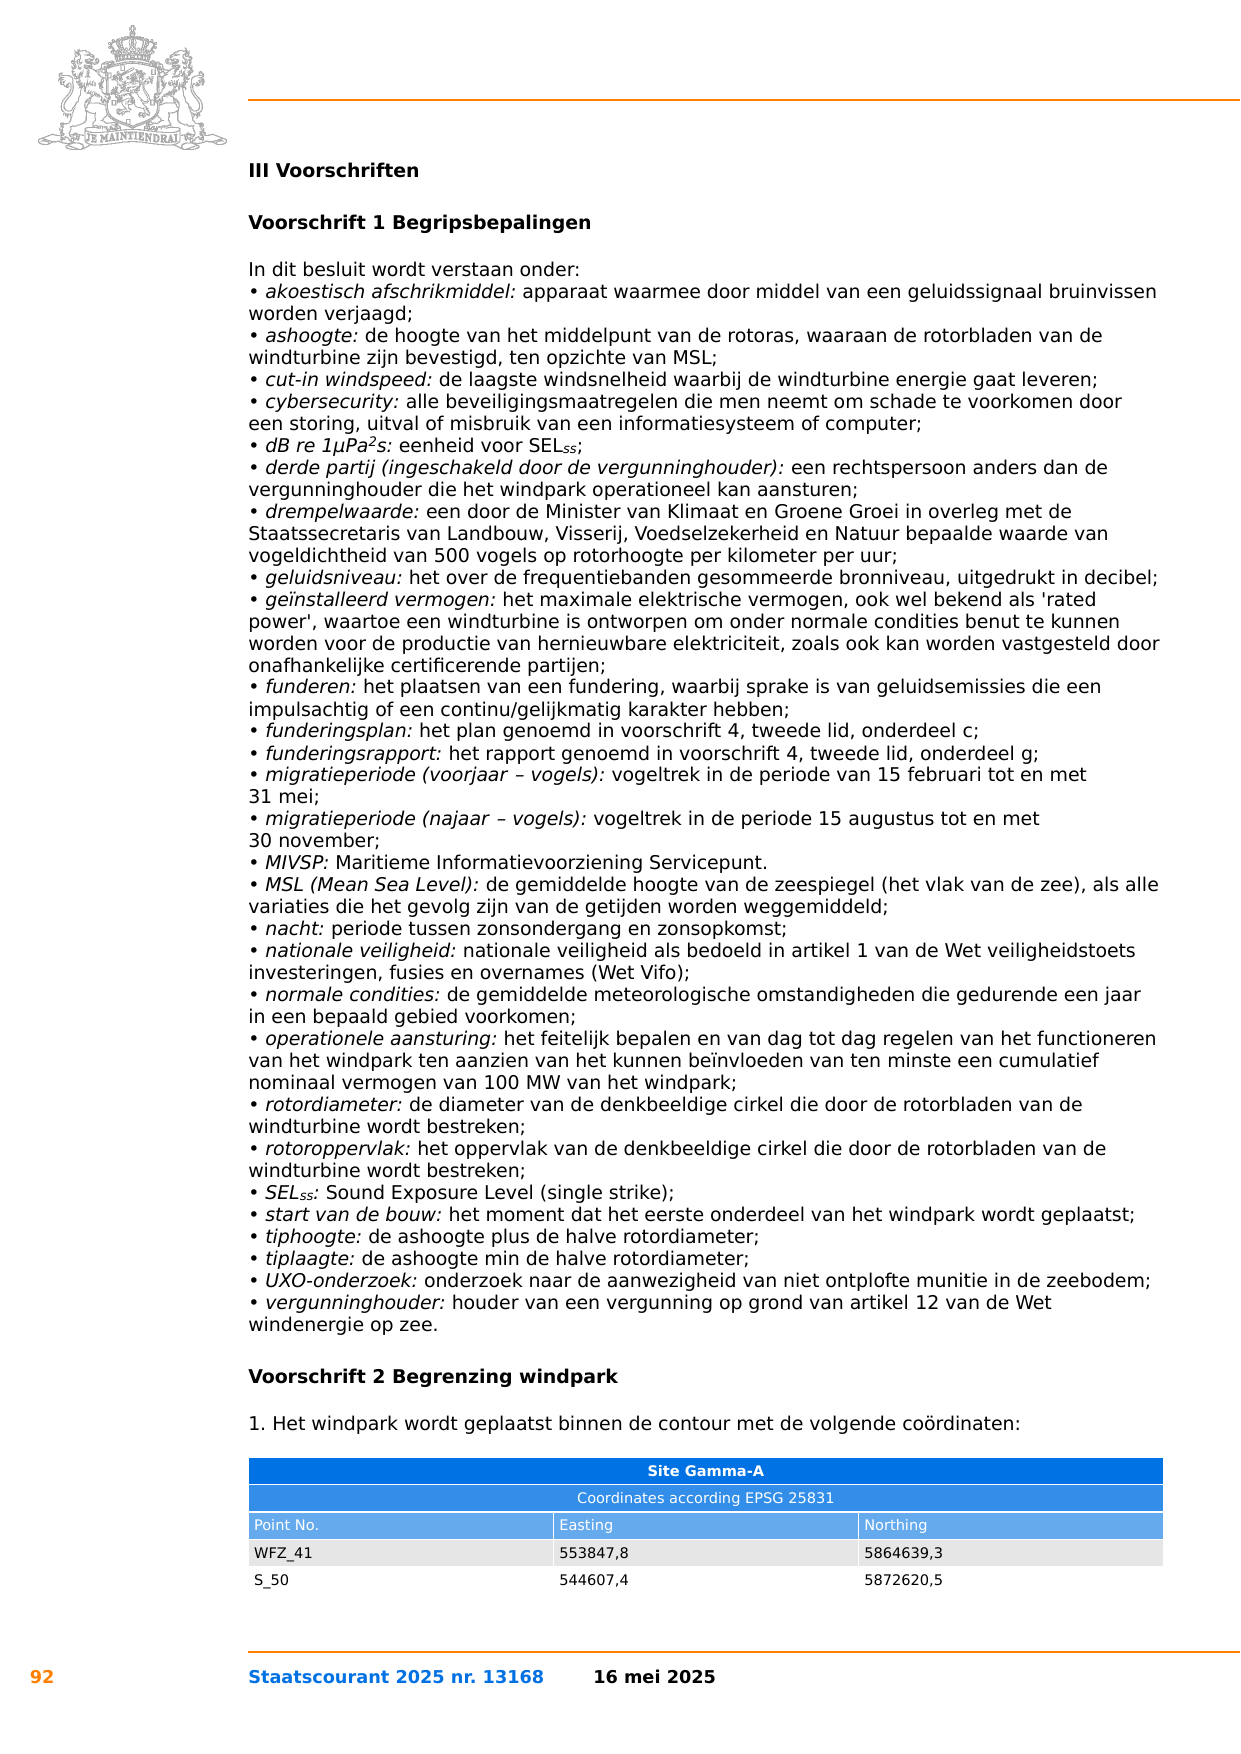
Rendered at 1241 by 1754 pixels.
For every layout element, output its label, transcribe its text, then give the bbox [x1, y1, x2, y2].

text • geïnstalleerd vermogen: het maximale elektrische vermogen, ook wel bekend als 'rated power', waartoe een windturbine is ontworpen om onder normale condities benut te kunnen worden voor de productie van hernieuwbare elektriciteit, zoals ook kan worden vastgesteld door onafhankelijke certificerende partijen; [248, 588, 1163, 676]
table_cell Point No. [249, 1513, 553, 1539]
text • MSL (Mean Sea Level): de gemiddelde hoogte van de zeespiegel (het vlak van de zee), als alle variaties die het gevolg zijn van de getijden worden weggemiddeld; [248, 874, 1163, 918]
text • vergunninghouder: houder van een vergunning op grond van artikel 12 van de Wet windenergie op zee. [248, 1292, 1163, 1336]
text • nacht: periode tussen zonsondergang en zonsopkomst; [248, 918, 1163, 940]
table_cell 544607,4 [554, 1567, 858, 1594]
table_cell WFZ_41 [249, 1540, 553, 1566]
text • ashoogte: de hoogte van het middelpunt van de rotoras, waaraan de rotorbladen van de windturbine zijn bevestigd, ten opzichte van MSL; [248, 325, 1163, 369]
subtitle Voorschrift 1 Begripsbepalingen [248, 212, 1163, 234]
text • UXO-onderzoek: onderzoek naar de aanwezigheid van niet ontplofte munitie in de zeebodem; [248, 1270, 1163, 1292]
table_cell Northing [859, 1513, 1163, 1539]
text • dB re 1µPa2s: eenheid voor SELss; [248, 435, 1163, 457]
text • SELss: Sound Exposure Level (single strike); [248, 1182, 1163, 1204]
text • akoestisch afschrikmiddel: apparaat waarmee door middel van een geluidssignaal bruinvissen worden verjaagd; [248, 281, 1163, 325]
table_cell 5872620,5 [859, 1567, 1163, 1594]
table_cell 5864639,3 [859, 1540, 1163, 1566]
text • cut-in windspeed: de laagste windsnelheid waarbij de windturbine energie gaat leveren; [248, 369, 1163, 391]
table_cell 553847,8 [554, 1540, 858, 1566]
text • nationale veiligheid: nationale veiligheid als bedoeld in artikel 1 van de Wet veiligheidstoets investeringen, fusies en overnames (Wet Vifo); [248, 940, 1163, 984]
subtitle Voorschrift 2 Begrenzing windpark [248, 1366, 1163, 1388]
text • tiplaagte: de ashoogte min de halve rotordiameter; [248, 1248, 1163, 1270]
text • drempelwaarde: een door de Minister van Klimaat en Groene Groei in overleg met de Staatssecretaris van Landbouw, Visserij, Voedselzekerheid en Natuur bepaalde waarde van vogeldichtheid van 500 vogels op rotorhoogte per kilometer per uur; [248, 501, 1163, 567]
table_header Site Gamma-A [249, 1458, 1163, 1484]
text • operationele aansturing: het feitelijk bepalen en van dag tot dag regelen van het functioneren van het windpark ten aanzien van het kunnen beïnvloeden van ten minste een cumulatief nominaal vermogen van 100 MW van het windpark; [248, 1028, 1163, 1094]
table_cell Coordinates according EPSG 25831 [249, 1485, 1163, 1511]
text • cybersecurity: alle beveiligingsmaatregelen die men neemt om schade te voorkomen door een storing, uitval of misbruik van een informatiesysteem of computer; [248, 391, 1163, 435]
text • rotordiameter: de diameter van de denkbeeldige cirkel die door de rotorbladen van de windturbine wordt bestreken; [248, 1094, 1163, 1138]
text • funderingsrapport: het rapport genoemd in voorschrift 4, tweede lid, onderdeel g; [248, 742, 1163, 764]
text • geluidsniveau: het over de frequentiebanden gesommeerde bronniveau, uitgedrukt in decibel; [248, 567, 1163, 588]
subtitle III Voorschriften [248, 160, 1163, 182]
text • normale condities: de gemiddelde meteorologische omstandigheden die gedurende een jaar in een bepaald gebied voorkomen; [248, 984, 1163, 1028]
text • rotoroppervlak: het oppervlak van de denkbeeldige cirkel die door de rotorbladen van de windturbine wordt bestreken; [248, 1138, 1163, 1182]
text • migratieperiode (voorjaar – vogels): vogeltrek in de periode van 15 februari tot en met 31 mei; [248, 764, 1163, 808]
text • funderen: het plaatsen van een fundering, waarbij sprake is van geluidsemissies die een impulsachtig of een continu/gelijkmatig karakter hebben; [248, 676, 1163, 720]
text • tiphoogte: de ashoogte plus de halve rotordiameter; [248, 1226, 1163, 1248]
table_cell Easting [554, 1513, 858, 1539]
text 1. Het windpark wordt geplaatst binnen de contour met de volgende coördinaten: [248, 1413, 1163, 1435]
text • start van de bouw: het moment dat het eerste onderdeel van het windpark wordt geplaatst; [248, 1204, 1163, 1226]
text • funderingsplan: het plan genoemd in voorschrift 4, tweede lid, onderdeel c; [248, 720, 1163, 742]
text • MIVSP: Maritieme Informatievoorziening Servicepunt. [248, 852, 1163, 874]
text • derde partij (ingeschakeld door de vergunninghouder): een rechtspersoon anders dan de vergunninghouder die het windpark operationeel kan aansturen; [248, 457, 1163, 501]
picture [38, 25, 227, 150]
table_cell S_50 [249, 1567, 553, 1594]
text In dit besluit wordt verstaan onder: [248, 259, 1163, 281]
text • migratieperiode (najaar – vogels): vogeltrek in de periode 15 augustus tot en met 30 november; [248, 808, 1163, 852]
